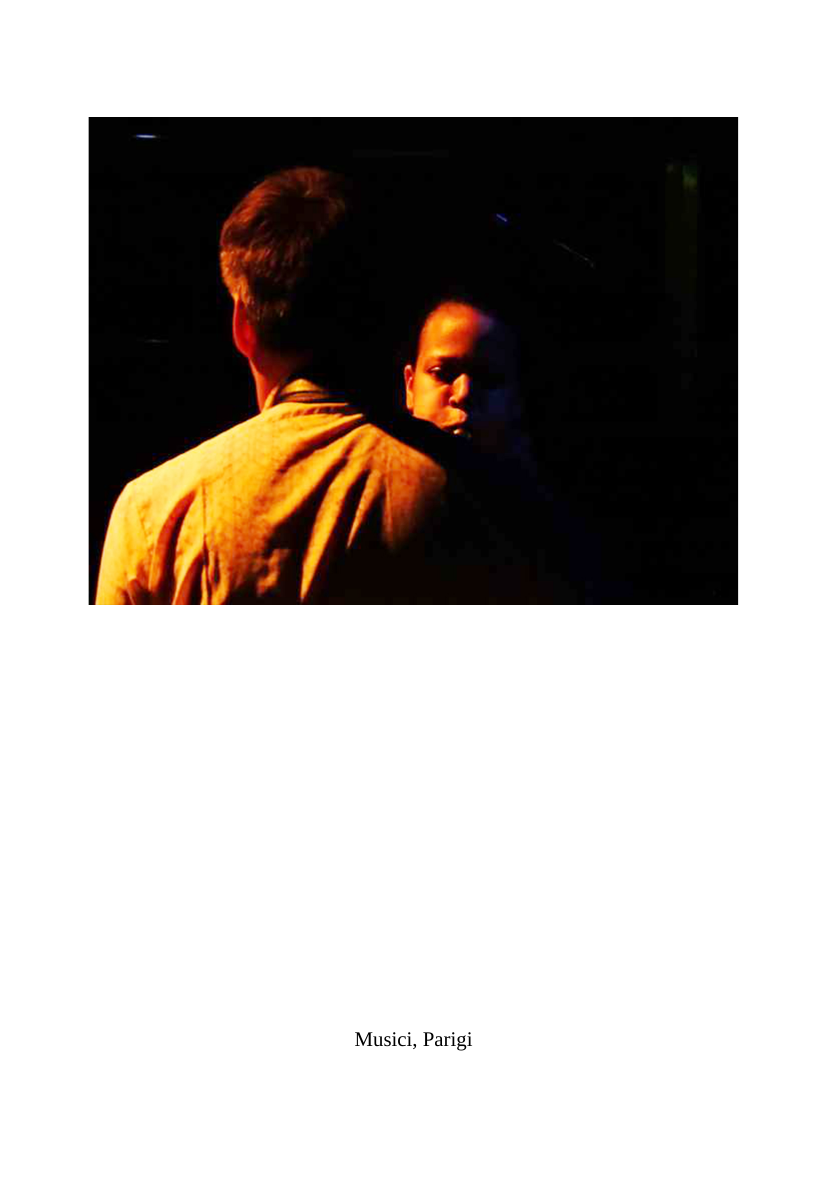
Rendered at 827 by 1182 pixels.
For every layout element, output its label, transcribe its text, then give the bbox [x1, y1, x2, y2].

picture [88, 117, 739, 605]
text Musici, Parigi [88, 1027, 738, 1051]
